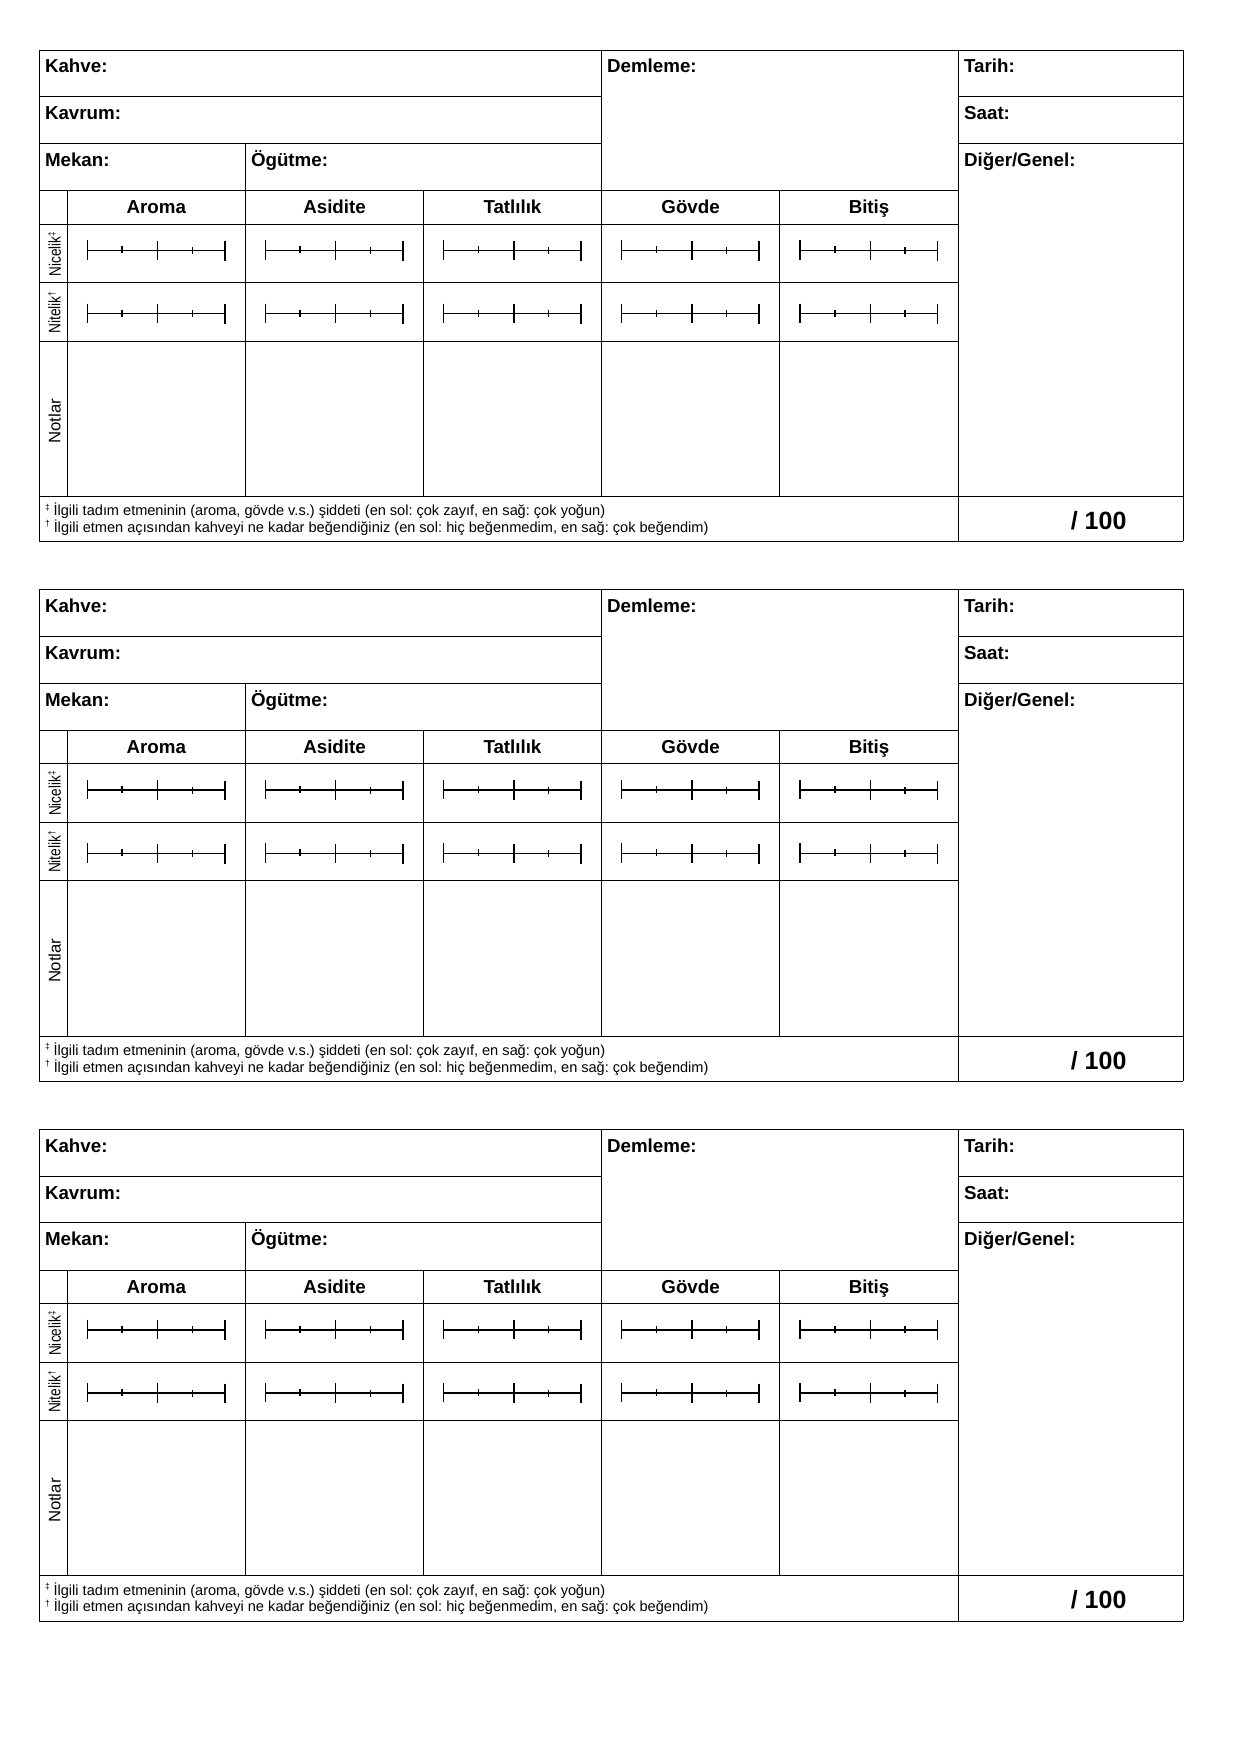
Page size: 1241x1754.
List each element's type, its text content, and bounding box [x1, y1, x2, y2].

table_cell [602, 283, 779, 341]
table_cell [424, 881, 601, 1036]
table_cell [40, 283, 67, 341]
table_cell ‡ İlgili tadım etmeninin (aroma, gövde v.s.) şiddeti (en sol: çok zayıf, en sağ: çok yoğun) † İlgili etmen açısından kahveyi ne kadar beğendiğiniz (en sol: hiç beğenmedim, en sağ: çok beğendim) [40, 497, 958, 541]
table_cell [602, 823, 779, 880]
table_cell [780, 764, 958, 822]
table_cell [424, 283, 601, 341]
table_header Tarih: [959, 1130, 1183, 1176]
table_cell [40, 191, 67, 223]
table_cell Aroma [68, 191, 245, 223]
table_cell Asidite [246, 731, 423, 763]
table_cell Kavrum: [40, 637, 601, 683]
table_cell [780, 881, 958, 1036]
table_cell [780, 1304, 958, 1362]
table_cell [68, 1421, 245, 1575]
table_cell Asidite [246, 1271, 423, 1303]
table_cell [780, 225, 958, 282]
table_cell [602, 764, 779, 822]
table_cell [68, 225, 245, 282]
table_cell [246, 225, 423, 282]
table_cell Kavrum: [40, 97, 601, 143]
table_cell Tatlılık [424, 731, 601, 763]
table_cell [68, 764, 245, 822]
table_cell Diğer/Genel: [959, 1223, 1183, 1575]
table_cell [780, 342, 958, 496]
table_cell [246, 881, 423, 1036]
table_cell / 100 [959, 1037, 1183, 1081]
table_cell [40, 225, 67, 282]
table_cell Gövde [602, 731, 779, 763]
table_cell Aroma [68, 1271, 245, 1303]
table_cell [40, 764, 67, 822]
table_cell Tatlılık [424, 191, 601, 223]
table_cell [424, 823, 601, 880]
table_cell ‡ İlgili tadım etmeninin (aroma, gövde v.s.) şiddeti (en sol: çok zayıf, en sağ: çok yoğun) † İlgili etmen açısından kahveyi ne kadar beğendiğiniz (en sol: hiç beğenmedim, en sağ: çok beğendim) [40, 1037, 958, 1081]
table_cell [68, 1363, 245, 1420]
table_cell Bitiş [780, 1271, 958, 1303]
table_header Demleme: [602, 590, 958, 730]
table_cell Saat: [959, 97, 1183, 143]
table_cell [602, 1304, 779, 1362]
table_header Tarih: [959, 51, 1183, 96]
table_cell [68, 823, 245, 880]
table_cell [246, 764, 423, 822]
table_cell [602, 881, 779, 1036]
table_cell Gövde [602, 191, 779, 223]
table_cell [68, 881, 245, 1036]
table_cell [68, 342, 245, 496]
table_cell [246, 1304, 423, 1362]
table_cell Asidite [246, 191, 423, 223]
table_cell Tatlılık [424, 1271, 601, 1303]
table_cell Saat: [959, 637, 1183, 683]
table_header Kahve: [40, 590, 601, 636]
table_cell [780, 283, 958, 341]
table_cell Gövde [602, 1271, 779, 1303]
table_cell [780, 1363, 958, 1420]
table_cell [246, 342, 423, 496]
table_cell [602, 342, 779, 496]
table_cell Saat: [959, 1177, 1183, 1222]
table_cell Diğer/Genel: [959, 144, 1183, 496]
table_cell [40, 881, 67, 1036]
table_cell [246, 1421, 423, 1575]
table_cell [602, 1421, 779, 1575]
table_cell [424, 1421, 601, 1575]
table_cell [424, 1304, 601, 1362]
table_cell [40, 1304, 67, 1362]
table_cell ‡ İlgili tadım etmeninin (aroma, gövde v.s.) şiddeti (en sol: çok zayıf, en sağ: çok yoğun) † İlgili etmen açısından kahveyi ne kadar beğendiğiniz (en sol: hiç beğenmedim, en sağ: çok beğendim) [40, 1576, 958, 1621]
table_header Kahve: [40, 1130, 601, 1176]
table_cell Bitiş [780, 191, 958, 223]
table_cell [40, 1421, 67, 1575]
table_cell Bitiş [780, 731, 958, 763]
table_cell [780, 1421, 958, 1575]
table_cell [424, 1363, 601, 1420]
table_cell Ögütme: [246, 1223, 601, 1270]
table_cell [424, 764, 601, 822]
table_header Kahve: [40, 51, 601, 96]
table_cell [40, 1363, 67, 1420]
table_cell Kavrum: [40, 1177, 601, 1222]
table_cell / 100 [959, 1576, 1183, 1621]
table_cell [40, 731, 67, 763]
table_cell / 100 [959, 497, 1183, 541]
table_cell [40, 1271, 67, 1303]
table_cell [246, 823, 423, 880]
table_header Tarih: [959, 590, 1183, 636]
table_cell [246, 283, 423, 341]
table_header Demleme: [602, 1130, 958, 1270]
table_cell Diğer/Genel: [959, 684, 1183, 1036]
table_cell Mekan: [40, 1223, 245, 1270]
table_cell Ögütme: [246, 144, 601, 190]
table_cell Mekan: [40, 144, 245, 190]
table_cell [40, 342, 67, 496]
table_cell Ögütme: [246, 684, 601, 730]
table_cell [602, 225, 779, 282]
table_cell [246, 1363, 423, 1420]
table_cell [424, 342, 601, 496]
table_cell [424, 225, 601, 282]
table_cell Mekan: [40, 684, 245, 730]
table_cell [602, 1363, 779, 1420]
table_cell [68, 1304, 245, 1362]
table_cell [68, 283, 245, 341]
table_cell [40, 823, 67, 880]
table_header Demleme: [602, 51, 958, 190]
table_cell Aroma [68, 731, 245, 763]
table_cell [780, 823, 958, 880]
